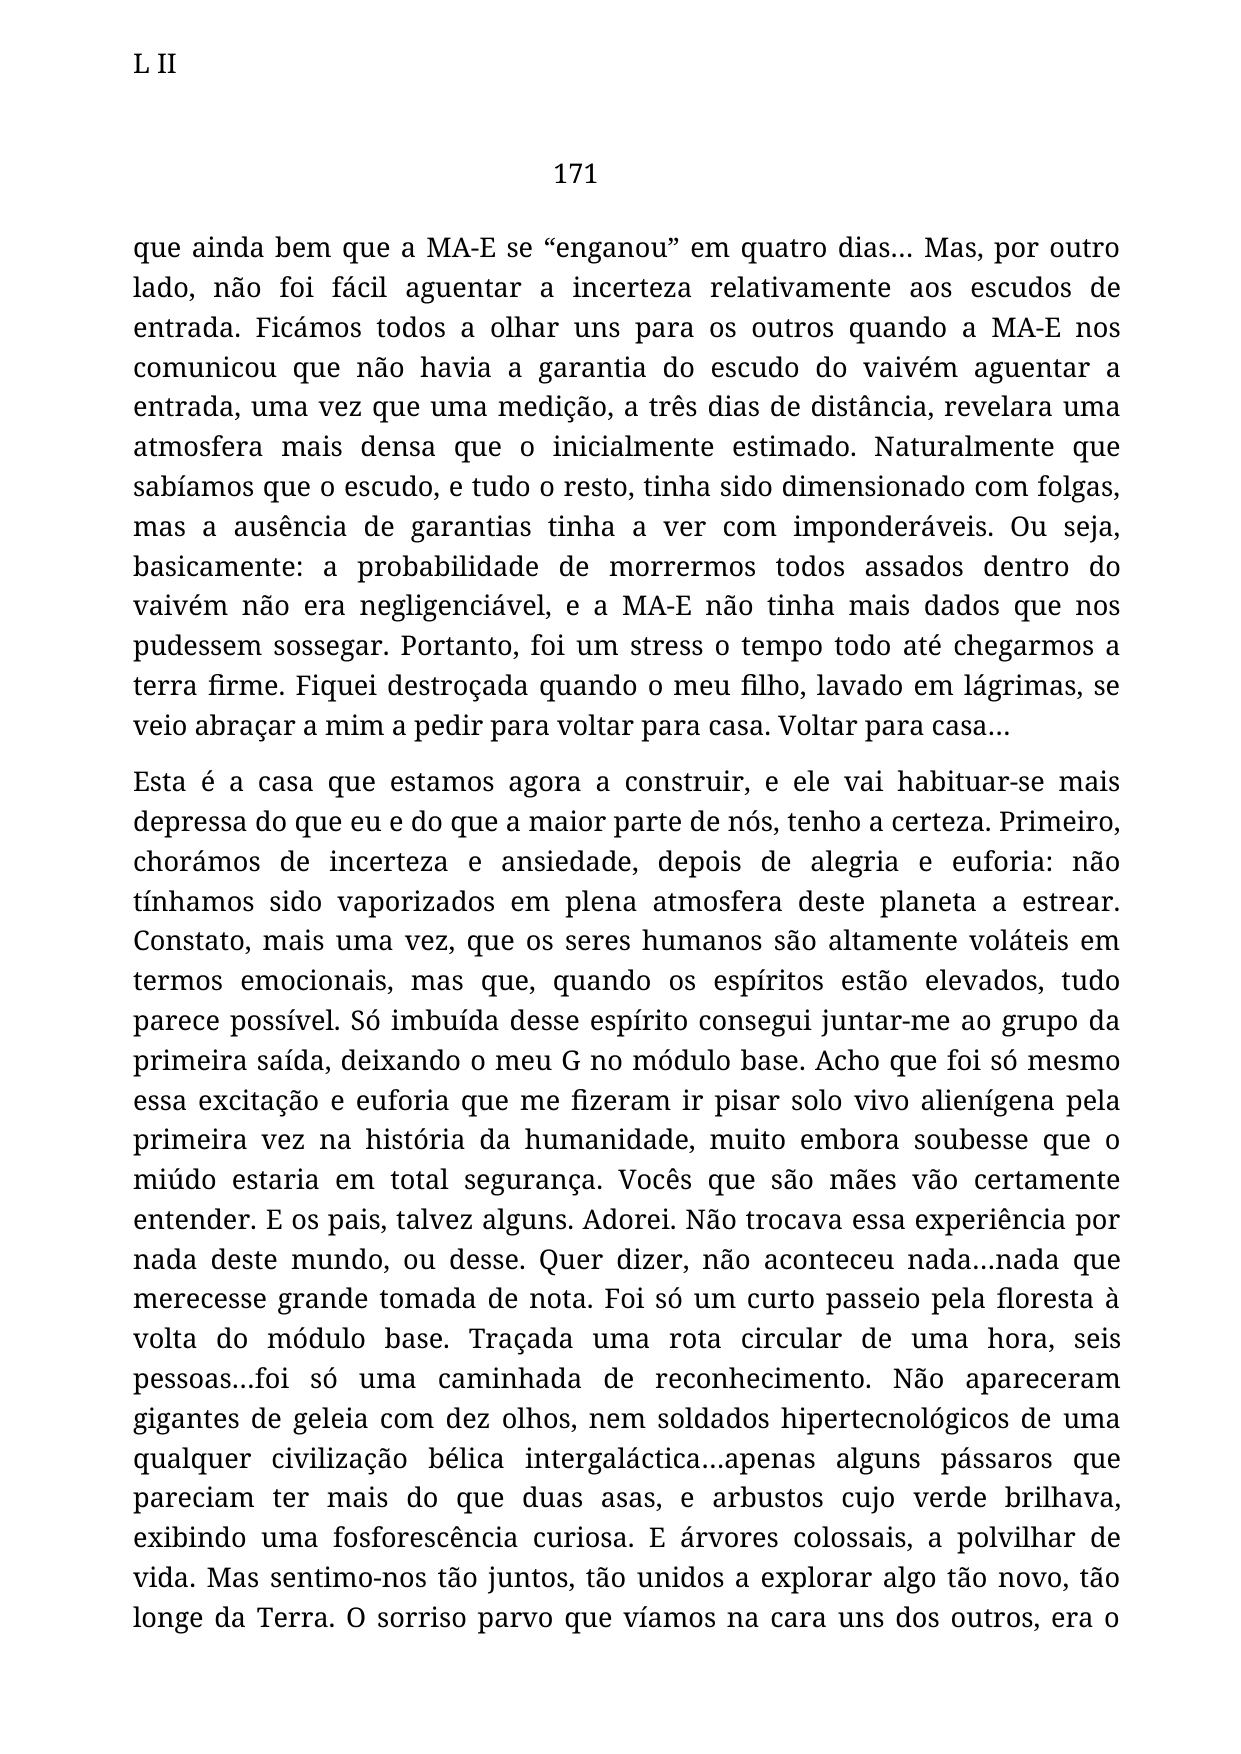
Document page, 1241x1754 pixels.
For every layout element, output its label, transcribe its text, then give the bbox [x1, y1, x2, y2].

text que ainda bem que a MA-E se “enganou” em quatro dias… Mas, por outro lado, não foi fácil aguentar a incerteza relativamente aos escudos de entrada. Ficámos todos a olhar uns para os outros quando a MA-E nos comunicou que não havia a garantia do escudo do vaivém aguentar a entrada, uma vez que uma medição, a três dias de distância, revelara uma atmosfera mais densa que o inicialmente estimado. Naturalmente que sabíamos que o escudo, e tudo o resto, tinha sido dimensionado com folgas, mas a ausência de garantias tinha a ver com imponderáveis. Ou seja, basicamente: a probabilidade de morrermos todos assados dentro do vaivém não era negligenciável, e a MA-E não tinha mais dados que nos pudessem sossegar. Portanto, foi um stress o tempo todo até chegarmos a terra firme. Fiquei destroçada quando o meu filho, lavado em lágrimas, se veio abraçar a mim a pedir para voltar para casa. Voltar para casa… [133, 229, 1122, 743]
text Esta é a casa que estamos agora a construir, e ele vai habituar-se mais depressa do que eu e do que a maior parte de nós, tenho a certeza. Primeiro, chorámos de incerteza e ansiedade, depois de alegria e euforia: não tínhamos sido vaporizados em plena atmosfera deste planeta a estrear. Constato, mais uma vez, que os seres humanos são altamente voláteis em termos emocionais, mas que, quando os espíritos estão elevados, tudo parece possível. Só imbuída desse espírito consegui juntar-me ao grupo da primeira saída, deixando o meu G no módulo base. Acho que foi só mesmo essa excitação e euforia que me fizeram ir pisar solo vivo alienígena pela primeira vez na história da humanidade, muito embora soubesse que o miúdo estaria em total segurança. Vocês que são mães vão certamente entender. E os pais, talvez alguns. Adorei. Não trocava essa experiência por nada deste mundo, ou desse. Quer dizer, não aconteceu nada…nada que merecesse grande tomada de nota. Foi só um curto passeio pela floresta à volta do módulo base. Traçada uma rota circular de uma hora, seis pessoas…foi só uma caminhada de reconhecimento. Não apareceram gigantes de geleia com dez olhos, nem soldados hipertecnológicos de uma qualquer civilização bélica intergaláctica…apenas alguns pássaros que pareciam ter mais do que duas asas, e arbustos cujo verde brilhava, exibindo uma fosforescência curiosa. E árvores colossais, a polvilhar de vida. Mas sentimo-nos tão juntos, tão unidos a explorar algo tão novo, tão longe da Terra. O sorriso parvo que víamos na cara uns dos outros, era o [133, 763, 1122, 1635]
